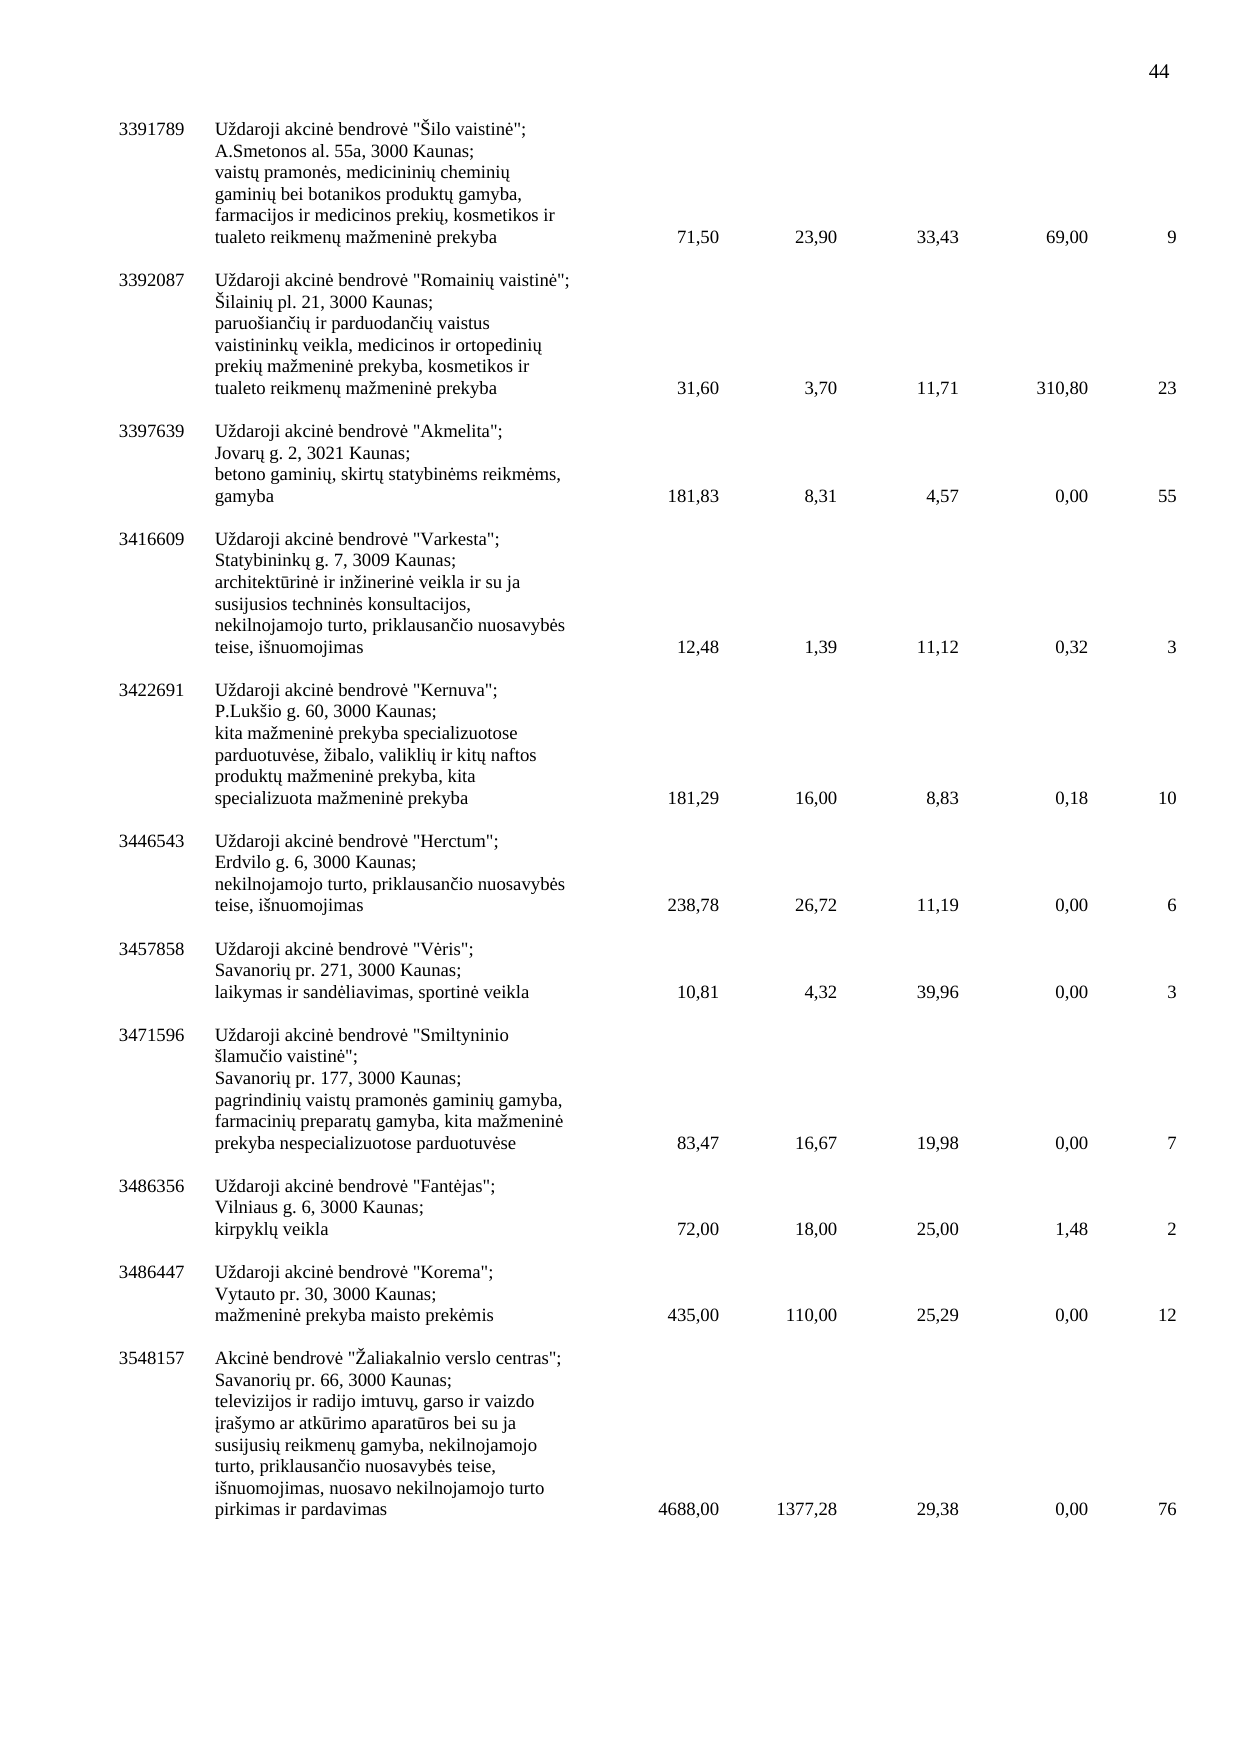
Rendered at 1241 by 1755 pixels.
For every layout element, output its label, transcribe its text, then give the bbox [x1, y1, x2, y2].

table_cell 10 [1104, 679, 1192, 830]
table_cell 8,83 [853, 679, 974, 830]
table_cell 26,72 [735, 830, 853, 937]
table_cell 3 [1104, 528, 1192, 679]
table_cell 4,32 [735, 938, 853, 1024]
table_cell Uždaroji akcinė bendrovė "Romainių vaistinė"; Šilainių pl. 21, 3000 Kaunas; paruošiančių ir parduodančių vaistus vaistininkų veikla, medicinos ir ortopedinių prekių mažmeninė prekyba, kosmetikos ir tualeto reikmenų mažmeninė prekyba [203, 269, 587, 420]
table_cell 11,71 [853, 269, 974, 420]
table_cell 33,43 [853, 118, 974, 269]
table_cell 76 [1104, 1347, 1192, 1541]
table_cell 3416609 [100, 528, 203, 679]
table_cell 310,80 [975, 269, 1104, 420]
table_cell 19,98 [853, 1024, 974, 1175]
table_cell 25,00 [853, 1175, 974, 1261]
table_cell 69,00 [975, 118, 1104, 269]
table_cell 3,70 [735, 269, 853, 420]
table_cell Uždaroji akcinė bendrovė "Šilo vaistinė"; A.Smetonos al. 55a, 3000 Kaunas; vaistų pramonės, medicininių cheminių gaminių bei botanikos produktų gamyba, farmacijos ir medicinos prekių, kosmetikos ir tualeto reikmenų mažmeninė prekyba [203, 118, 587, 269]
table_cell 10,81 [587, 938, 735, 1024]
table_cell 8,31 [735, 420, 853, 528]
table_cell 3397639 [100, 420, 203, 528]
table_cell 3446543 [100, 830, 203, 937]
table_cell 16,00 [735, 679, 853, 830]
table_cell 11,19 [853, 830, 974, 937]
table_cell Uždaroji akcinė bendrovė "Kernuva"; P.Lukšio g. 60, 3000 Kaunas; kita mažmeninė prekyba specializuotose parduotuvėse, žibalo, valiklių ir kitų naftos produktų mažmeninė prekyba, kita specializuota mažmeninė prekyba [203, 679, 587, 830]
table_cell 0,00 [975, 1261, 1104, 1347]
table_cell 0,00 [975, 830, 1104, 937]
table_cell 23 [1104, 269, 1192, 420]
table_cell 110,00 [735, 1261, 853, 1347]
table_cell Uždaroji akcinė bendrovė "Herctum"; Erdvilo g. 6, 3000 Kaunas; nekilnojamojo turto, priklausančio nuosavybės teise, išnuomojimas [203, 830, 587, 937]
table_cell 9 [1104, 118, 1192, 269]
table_cell 3471596 [100, 1024, 203, 1175]
table_cell 4688,00 [587, 1347, 735, 1541]
table_cell Uždaroji akcinė bendrovė "Vėris"; Savanorių pr. 271, 3000 Kaunas; laikymas ir sandėliavimas, sportinė veikla [203, 938, 587, 1024]
table_cell 39,96 [853, 938, 974, 1024]
table_cell 0,00 [975, 938, 1104, 1024]
table_cell 3 [1104, 938, 1192, 1024]
table_cell 0,00 [975, 1024, 1104, 1175]
table_cell 3392087 [100, 269, 203, 420]
table_cell 55 [1104, 420, 1192, 528]
table_cell 3457858 [100, 938, 203, 1024]
table_cell 83,47 [587, 1024, 735, 1175]
table_cell 2 [1104, 1175, 1192, 1261]
table_cell 181,83 [587, 420, 735, 528]
table_cell 0,32 [975, 528, 1104, 679]
table_cell Uždaroji akcinė bendrovė "Smiltyninio šlamučio vaistinė"; Savanorių pr. 177, 3000 Kaunas; pagrindinių vaistų pramonės gaminių gamyba, farmacinių preparatų gamyba, kita mažmeninė prekyba nespecializuotose parduotuvėse [203, 1024, 587, 1175]
table_cell 3486447 [100, 1261, 203, 1347]
table_cell 1,39 [735, 528, 853, 679]
table_cell 1377,28 [735, 1347, 853, 1541]
table_cell 71,50 [587, 118, 735, 269]
table_cell Uždaroji akcinė bendrovė "Korema"; Vytauto pr. 30, 3000 Kaunas; mažmeninė prekyba maisto prekėmis [203, 1261, 587, 1347]
table_cell 29,38 [853, 1347, 974, 1541]
table_cell 72,00 [587, 1175, 735, 1261]
table_cell 25,29 [853, 1261, 974, 1347]
table_cell 6 [1104, 830, 1192, 937]
table_cell 1,48 [975, 1175, 1104, 1261]
table_cell 12,48 [587, 528, 735, 679]
table_cell 3548157 [100, 1347, 203, 1541]
table_cell 3422691 [100, 679, 203, 830]
table_cell 7 [1104, 1024, 1192, 1175]
table_cell Uždaroji akcinė bendrovė "Varkesta"; Statybininkų g. 7, 3009 Kaunas; architektūrinė ir inžinerinė veikla ir su ja susijusios techninės konsultacijos, nekilnojamojo turto, priklausančio nuosavybės teise, išnuomojimas [203, 528, 587, 679]
table_cell Uždaroji akcinė bendrovė "Akmelita"; Jovarų g. 2, 3021 Kaunas; betono gaminių, skirtų statybinėms reikmėms, gamyba [203, 420, 587, 528]
table_cell 238,78 [587, 830, 735, 937]
table_cell 0,00 [975, 1347, 1104, 1541]
table_cell 3391789 [100, 118, 203, 269]
table_cell 435,00 [587, 1261, 735, 1347]
table_cell 23,90 [735, 118, 853, 269]
table_cell 0,00 [975, 420, 1104, 528]
table_cell 3486356 [100, 1175, 203, 1261]
table_cell Akcinė bendrovė "Žaliakalnio verslo centras"; Savanorių pr. 66, 3000 Kaunas; televizijos ir radijo imtuvų, garso ir vaizdo įrašymo ar atkūrimo aparatūros bei su ja susijusių reikmenų gamyba, nekilnojamojo turto, priklausančio nuosavybės teise, išnuomojimas, nuosavo nekilnojamojo turto pirkimas ir pardavimas [203, 1347, 587, 1541]
table_cell 0,18 [975, 679, 1104, 830]
table_cell 11,12 [853, 528, 974, 679]
table_cell 18,00 [735, 1175, 853, 1261]
table_cell 31,60 [587, 269, 735, 420]
table_cell 16,67 [735, 1024, 853, 1175]
table_cell 181,29 [587, 679, 735, 830]
table_cell Uždaroji akcinė bendrovė "Fantėjas"; Vilniaus g. 6, 3000 Kaunas; kirpyklų veikla [203, 1175, 587, 1261]
table_cell 12 [1104, 1261, 1192, 1347]
table_cell 4,57 [853, 420, 974, 528]
